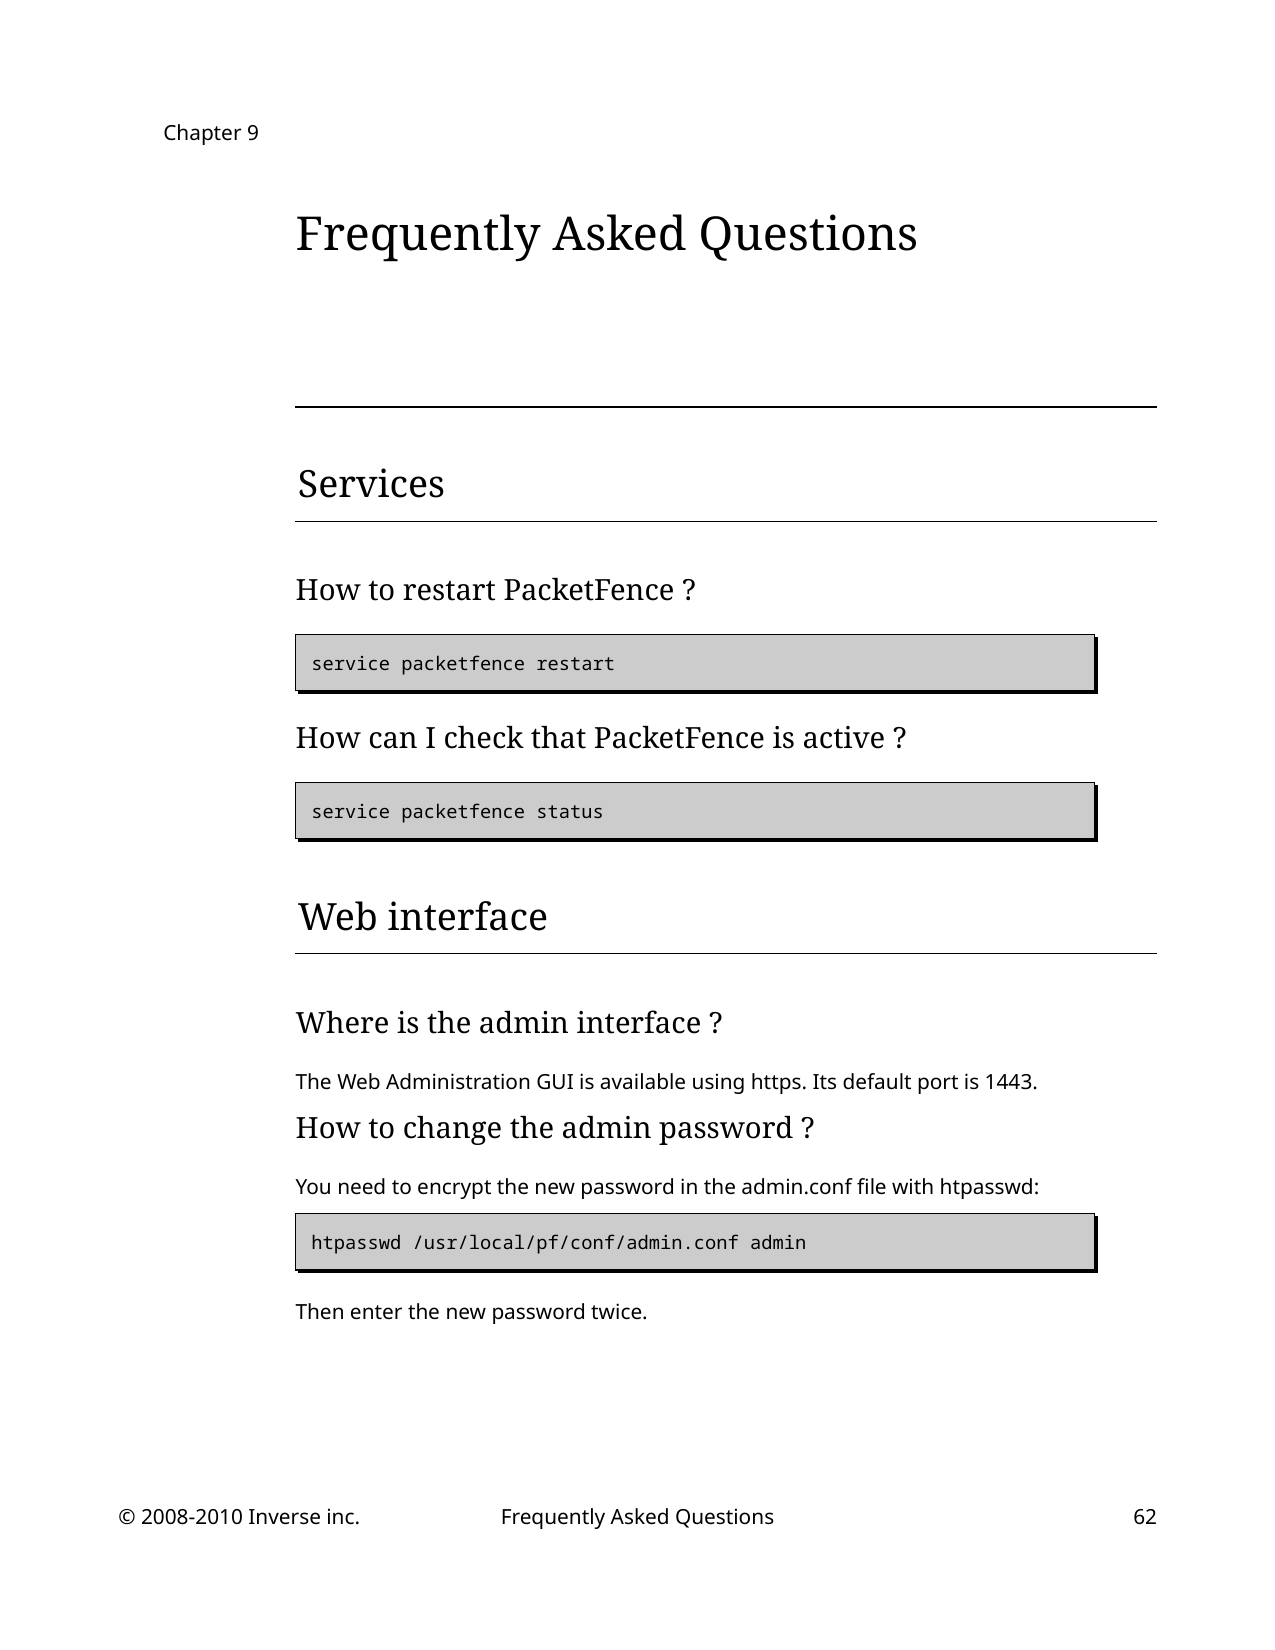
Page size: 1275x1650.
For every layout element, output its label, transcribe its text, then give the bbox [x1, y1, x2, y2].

subtitle Web interface [295, 891, 1157, 953]
text You need to encrypt the new password in the admin.conf file with htpasswd: [295, 1172, 1157, 1201]
subtitle How can I check that PacketFence is active ? [295, 718, 1157, 757]
text service packetfence restart [296, 635, 1094, 690]
subtitle Services [295, 458, 1157, 521]
text Then enter the new password twice. [295, 1297, 1157, 1325]
text service packetfence status [296, 783, 1094, 838]
text The Web Administration GUI is available using https. Its default port is 1443. [295, 1067, 1157, 1095]
subtitle How to change the admin password ? [295, 1108, 1157, 1147]
subtitle Where is the admin interface ? [295, 1002, 1157, 1042]
subtitle Frequently Asked Questions [295, 201, 1157, 406]
subtitle How to restart PacketFence ? [295, 569, 1157, 609]
text htpasswd /usr/local/pf/conf/admin.conf admin [296, 1214, 1094, 1269]
